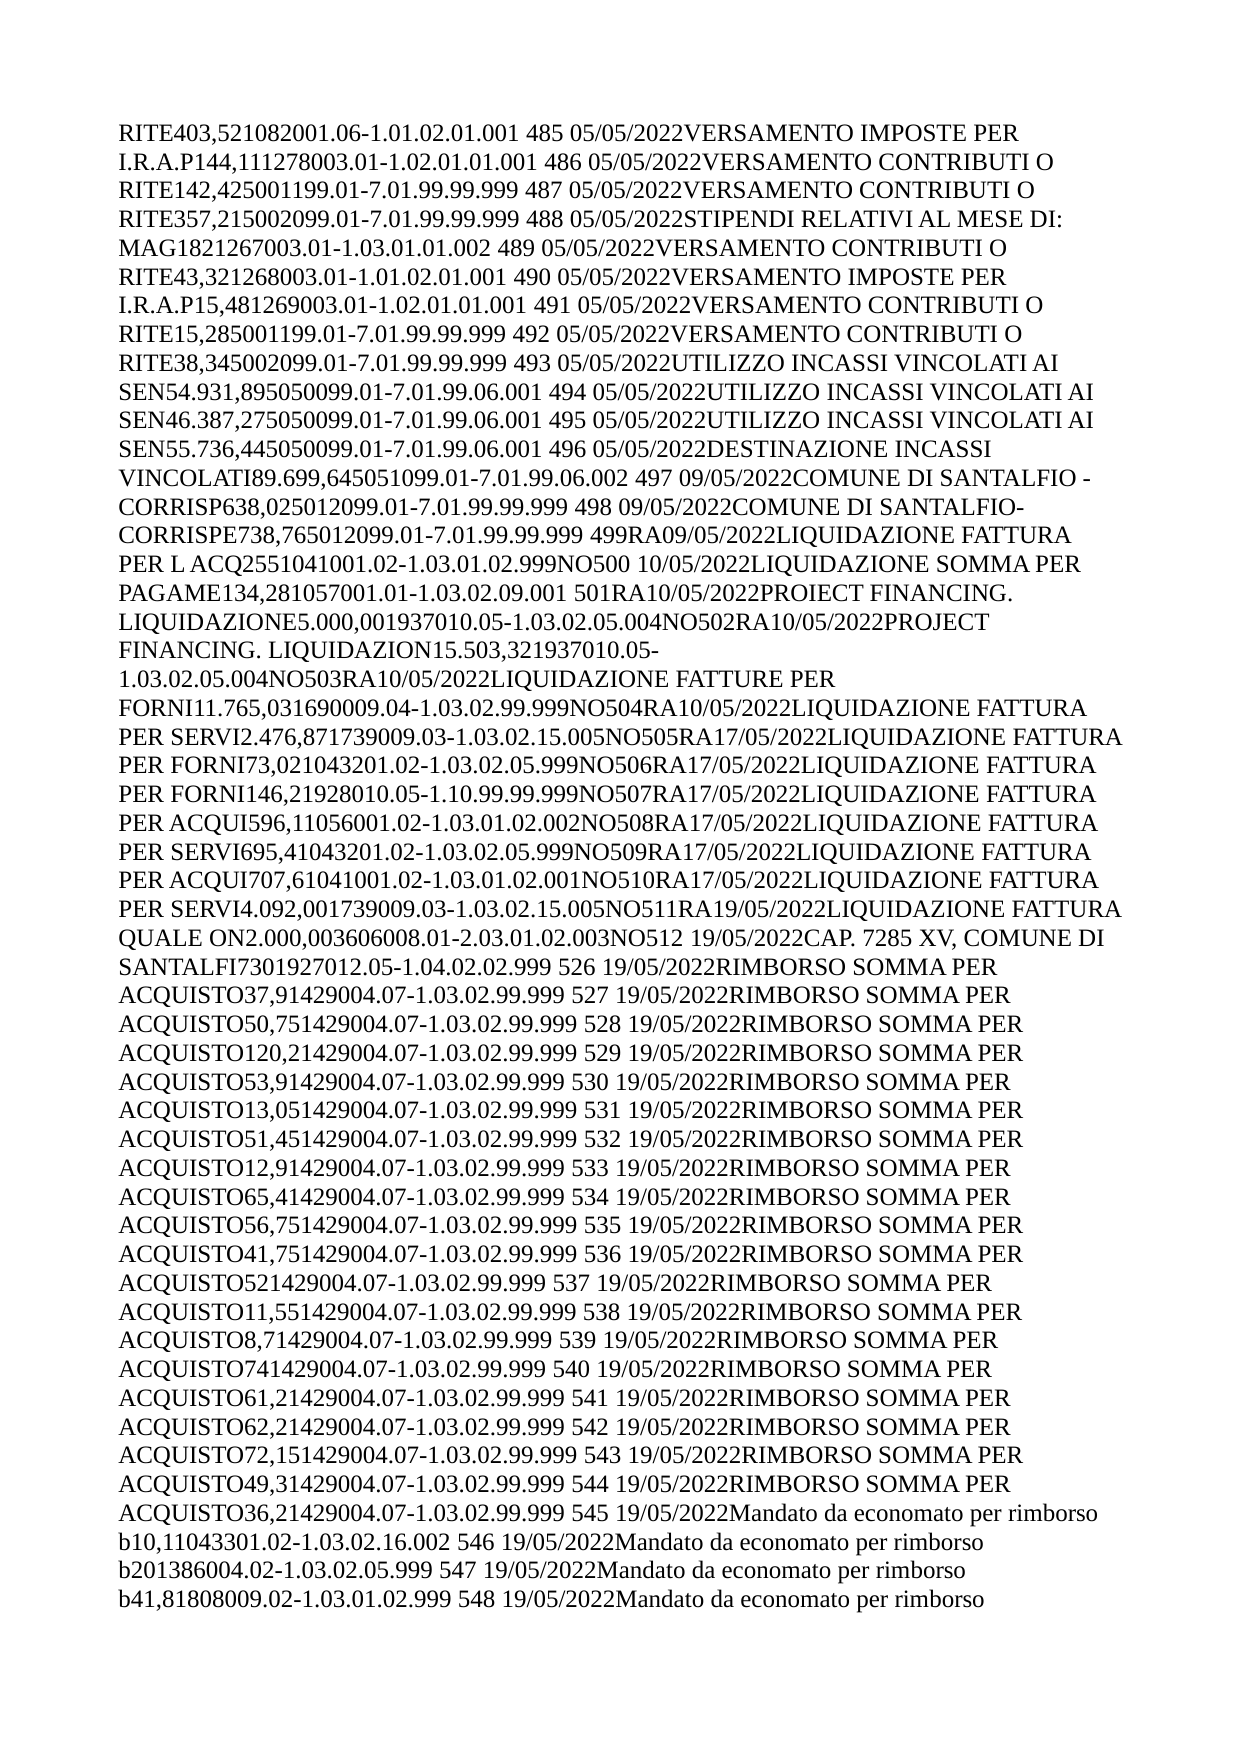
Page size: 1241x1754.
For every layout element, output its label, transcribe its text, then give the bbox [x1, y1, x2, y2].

text RITE403,521082001.06-1.01.02.01.001 485 05/05/2022VERSAMENTO IMPOSTE PER I.R.A.P144,111278003.01-1.02.01.01.001 486 05/05/2022VERSAMENTO CONTRIBUTI O RITE142,425001199.01-7.01.99.99.999 487 05/05/2022VERSAMENTO CONTRIBUTI O RITE357,215002099.01-7.01.99.99.999 488 05/05/2022STIPENDI RELATIVI AL MESE DI: MAG1821267003.01-1.03.01.01.002 489 05/05/2022VERSAMENTO CONTRIBUTI O RITE43,321268003.01-1.01.02.01.001 490 05/05/2022VERSAMENTO IMPOSTE PER I.R.A.P15,481269003.01-1.02.01.01.001 491 05/05/2022VERSAMENTO CONTRIBUTI O RITE15,285001199.01-7.01.99.99.999 492 05/05/2022VERSAMENTO CONTRIBUTI O RITE38,345002099.01-7.01.99.99.999 493 05/05/2022UTILIZZO INCASSI VINCOLATI AI SEN54.931,895050099.01-7.01.99.06.001 494 05/05/2022UTILIZZO INCASSI VINCOLATI AI SEN46.387,275050099.01-7.01.99.06.001 495 05/05/2022UTILIZZO INCASSI VINCOLATI AI SEN55.736,445050099.01-7.01.99.06.001 496 05/05/2022DESTINAZIONE INCASSI VINCOLATI89.699,645051099.01-7.01.99.06.002 497 09/05/2022COMUNE DI SANTALFIO - CORRISP638,025012099.01-7.01.99.99.999 498 09/05/2022COMUNE DI SANTALFIO- CORRISPE738,765012099.01-7.01.99.99.999 499RA09/05/2022LIQUIDAZIONE FATTURA PER L ACQ2551041001.02-1.03.01.02.999NO500 10/05/2022LIQUIDAZIONE SOMMA PER PAGAME134,281057001.01-1.03.02.09.001 501RA10/05/2022PROIECT FINANCING. LIQUIDAZIONE5.000,001937010.05-1.03.02.05.004NO502RA10/05/2022PROJECT FINANCING. LIQUIDAZION15.503,321937010.05-1.03.02.05.004NO503RA10/05/2022LIQUIDAZIONE FATTURE PER FORNI11.765,031690009.04-1.03.02.99.999NO504RA10/05/2022LIQUIDAZIONE FATTURA PER SERVI2.476,871739009.03-1.03.02.15.005NO505RA17/05/2022LIQUIDAZIONE FATTURA PER FORNI73,021043201.02-1.03.02.05.999NO506RA17/05/2022LIQUIDAZIONE FATTURA PER FORNI146,21928010.05-1.10.99.99.999NO507RA17/05/2022LIQUIDAZIONE FATTURA PER ACQUI596,11056001.02-1.03.01.02.002NO508RA17/05/2022LIQUIDAZIONE FATTURA PER SERVI695,41043201.02-1.03.02.05.999NO509RA17/05/2022LIQUIDAZIONE FATTURA PER ACQUI707,61041001.02-1.03.01.02.001NO510RA17/05/2022LIQUIDAZIONE FATTURA PER SERVI4.092,001739009.03-1.03.02.15.005NO511RA19/05/2022LIQUIDAZIONE FATTURA QUALE ON2.000,003606008.01-2.03.01.02.003NO512 19/05/2022CAP. 7285 XV, COMUNE DI SANTALFI7301927012.05-1.04.02.02.999 526 19/05/2022RIMBORSO SOMMA PER ACQUISTO37,91429004.07-1.03.02.99.999 527 19/05/2022RIMBORSO SOMMA PER ACQUISTO50,751429004.07-1.03.02.99.999 528 19/05/2022RIMBORSO SOMMA PER ACQUISTO120,21429004.07-1.03.02.99.999 529 19/05/2022RIMBORSO SOMMA PER ACQUISTO53,91429004.07-1.03.02.99.999 530 19/05/2022RIMBORSO SOMMA PER ACQUISTO13,051429004.07-1.03.02.99.999 531 19/05/2022RIMBORSO SOMMA PER ACQUISTO51,451429004.07-1.03.02.99.999 532 19/05/2022RIMBORSO SOMMA PER ACQUISTO12,91429004.07-1.03.02.99.999 533 19/05/2022RIMBORSO SOMMA PER ACQUISTO65,41429004.07-1.03.02.99.999 534 19/05/2022RIMBORSO SOMMA PER ACQUISTO56,751429004.07-1.03.02.99.999 535 19/05/2022RIMBORSO SOMMA PER ACQUISTO41,751429004.07-1.03.02.99.999 536 19/05/2022RIMBORSO SOMMA PER ACQUISTO521429004.07-1.03.02.99.999 537 19/05/2022RIMBORSO SOMMA PER ACQUISTO11,551429004.07-1.03.02.99.999 538 19/05/2022RIMBORSO SOMMA PER ACQUISTO8,71429004.07-1.03.02.99.999 539 19/05/2022RIMBORSO SOMMA PER ACQUISTO741429004.07-1.03.02.99.999 540 19/05/2022RIMBORSO SOMMA PER ACQUISTO61,21429004.07-1.03.02.99.999 541 19/05/2022RIMBORSO SOMMA PER ACQUISTO62,21429004.07-1.03.02.99.999 542 19/05/2022RIMBORSO SOMMA PER ACQUISTO72,151429004.07-1.03.02.99.999 543 19/05/2022RIMBORSO SOMMA PER ACQUISTO49,31429004.07-1.03.02.99.999 544 19/05/2022RIMBORSO SOMMA PER ACQUISTO36,21429004.07-1.03.02.99.999 545 19/05/2022Mandato da economato per rimborso b10,11043301.02-1.03.02.16.002 546 19/05/2022Mandato da economato per rimborso b201386004.02-1.03.02.05.999 547 19/05/2022Mandato da economato per rimborso b41,81808009.02-1.03.01.02.999 548 19/05/2022Mandato da economato per rimborso [118, 118, 1122, 1613]
